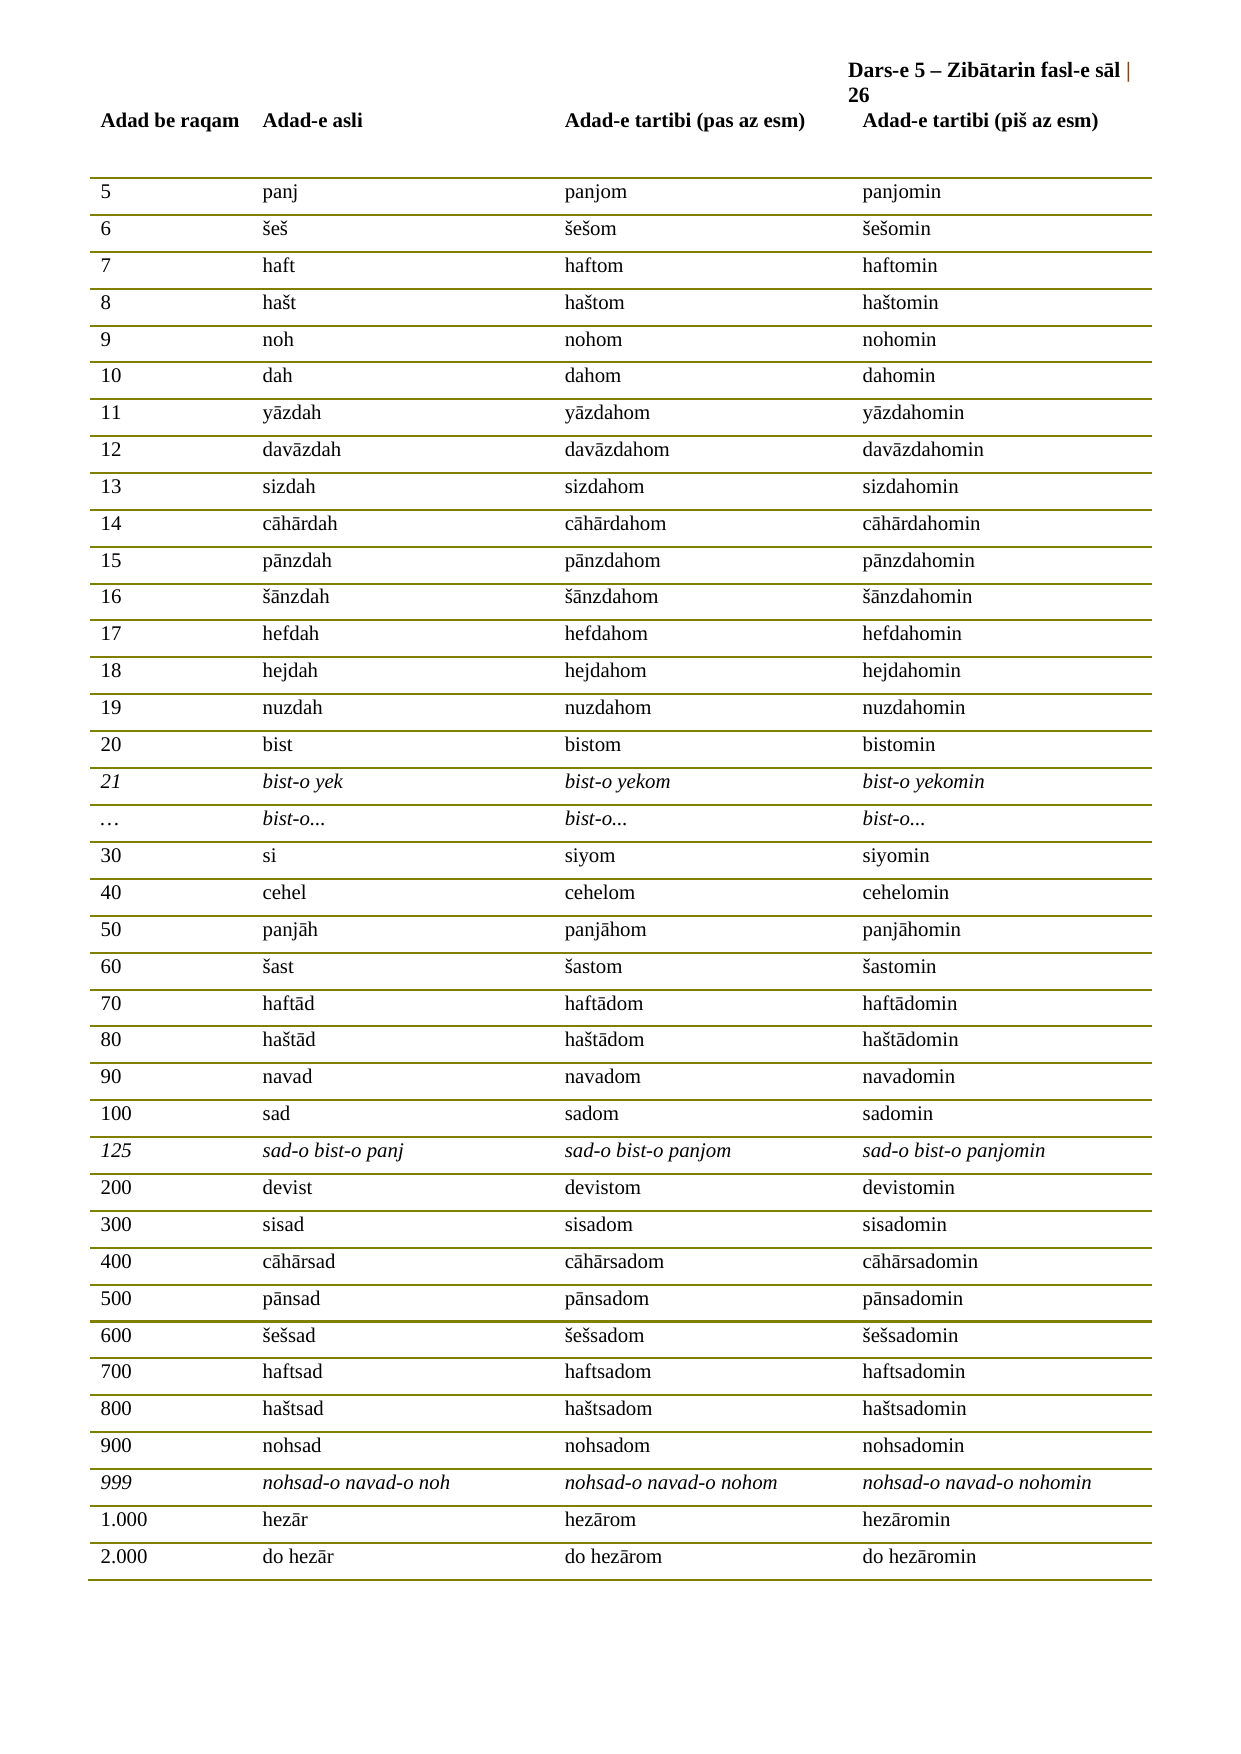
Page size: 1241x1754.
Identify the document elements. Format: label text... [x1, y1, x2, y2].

table_cell [508, 1241, 821, 1247]
table_cell [248, 650, 508, 656]
table_cell [508, 1352, 821, 1357]
table_cell [508, 540, 821, 546]
table_cell šeš [248, 216, 508, 245]
table_cell [508, 614, 821, 619]
table_cell [821, 798, 1152, 804]
table_cell [508, 319, 821, 324]
table_cell bist‐o yek [248, 769, 508, 797]
table_cell haštād [248, 1027, 508, 1056]
table_cell [248, 1204, 508, 1210]
table_cell sisadom [508, 1212, 821, 1241]
table_cell 18 [90, 658, 248, 687]
table_cell haštādomin [821, 1027, 1152, 1056]
table_cell 17 [90, 621, 248, 650]
table_cell [90, 1204, 248, 1210]
table_cell [821, 356, 1152, 361]
table_cell [821, 724, 1152, 730]
table_cell sisad [248, 1212, 508, 1241]
table_cell 14 [90, 511, 248, 540]
table_cell šastom [508, 954, 821, 983]
table_cell 900 [90, 1433, 248, 1462]
table_cell cehelomin [821, 880, 1152, 909]
table_cell šānzdah [248, 585, 508, 613]
table_cell [248, 1315, 508, 1320]
table_cell [90, 1278, 248, 1283]
table_cell haftādomin [821, 991, 1152, 1019]
table_cell [821, 1020, 1152, 1025]
table_cell [508, 171, 821, 177]
table_cell [508, 1278, 821, 1283]
table_cell cehelom [508, 880, 821, 909]
table_cell [508, 466, 821, 472]
table_cell sizdah [248, 474, 508, 503]
table_cell 15 [90, 548, 248, 577]
table_cell sad‐o bist‐o panjom [508, 1138, 821, 1167]
table_cell [508, 946, 821, 952]
table_cell [90, 1389, 248, 1394]
table_cell davāzdah [248, 437, 508, 466]
table_cell [508, 983, 821, 988]
table_cell davāzdahom [508, 437, 821, 466]
table_cell navadom [508, 1064, 821, 1093]
table_cell [248, 1425, 508, 1431]
table_cell [508, 724, 821, 730]
table_cell [821, 319, 1152, 324]
table_cell [248, 1499, 508, 1505]
table_cell [821, 687, 1152, 693]
table_cell [821, 983, 1152, 988]
table_cell [90, 650, 248, 656]
table_cell [90, 503, 248, 509]
table_cell [508, 1130, 821, 1136]
table_cell nohsad‐o navad‐o nohom [508, 1470, 821, 1499]
table_cell [821, 872, 1152, 878]
table_cell cehel [248, 880, 508, 909]
table_cell pānzdah [248, 548, 508, 577]
table_cell 800 [90, 1396, 248, 1425]
table_cell haštomin [821, 290, 1152, 319]
table_cell [821, 1093, 1152, 1099]
table_cell nuzdah [248, 695, 508, 724]
table_cell [90, 356, 248, 361]
table_cell cāhārsadomin [821, 1249, 1152, 1278]
table_cell 7 [90, 253, 248, 282]
table_cell 5 [90, 179, 248, 208]
table_cell 1.000 [90, 1507, 248, 1536]
table_cell [248, 356, 508, 361]
table_cell 90 [90, 1064, 248, 1093]
table_cell bistom [508, 732, 821, 761]
table_cell [90, 245, 248, 251]
table_cell bist [248, 732, 508, 761]
table_cell noh [248, 327, 508, 356]
table_cell cāhārdah [248, 511, 508, 540]
table_cell [90, 1056, 248, 1062]
table_cell [90, 761, 248, 767]
table_cell sad [248, 1101, 508, 1130]
table_cell [821, 909, 1152, 915]
table_cell [248, 1278, 508, 1283]
table_cell [90, 540, 248, 546]
table_cell šešsadomin [821, 1323, 1152, 1352]
table_cell [90, 687, 248, 693]
table_cell [248, 1536, 508, 1542]
table_cell šānzdahom [508, 585, 821, 613]
table_cell pānzdahom [508, 548, 821, 577]
table_cell Adad‐e asli [248, 108, 508, 171]
table_cell šešsad [248, 1323, 508, 1352]
table_cell haftsadom [508, 1359, 821, 1388]
table_cell [508, 909, 821, 915]
table_cell hefdah [248, 621, 508, 650]
table_cell [248, 835, 508, 841]
table_cell [90, 798, 248, 804]
table_cell yāzdah [248, 400, 508, 429]
table_cell [248, 429, 508, 435]
table_cell 2.000 [90, 1544, 248, 1573]
table_cell hezārom [508, 1507, 821, 1536]
table_cell [821, 946, 1152, 952]
table_cell [821, 1278, 1152, 1283]
table_cell sizdahom [508, 474, 821, 503]
table_cell 300 [90, 1212, 248, 1241]
table_cell [508, 356, 821, 361]
table_cell [821, 540, 1152, 546]
table_cell [821, 1573, 1152, 1579]
table_cell [248, 393, 508, 398]
table_cell [248, 1167, 508, 1173]
table_cell [508, 1499, 821, 1505]
table_cell [90, 946, 248, 952]
table_cell haftom [508, 253, 821, 282]
table_cell šast [248, 954, 508, 983]
table_cell [90, 393, 248, 398]
table_cell [90, 1020, 248, 1025]
table_cell haštom [508, 290, 821, 319]
table_cell haftād [248, 991, 508, 1019]
table_cell [508, 1462, 821, 1468]
table_cell 21 [90, 769, 248, 797]
table_cell hezāromin [821, 1507, 1152, 1536]
table_cell [508, 1389, 821, 1394]
table_cell nuzdahomin [821, 695, 1152, 724]
table_cell [90, 1352, 248, 1357]
table_cell nohom [508, 327, 821, 356]
table_cell [508, 503, 821, 509]
table_cell haštsad [248, 1396, 508, 1425]
table_cell [248, 319, 508, 324]
table_cell [821, 761, 1152, 767]
table_cell [248, 798, 508, 804]
table_cell sisadomin [821, 1212, 1152, 1241]
table_cell sadom [508, 1101, 821, 1130]
table_cell panjāhomin [821, 917, 1152, 946]
table_cell [821, 503, 1152, 509]
table_cell [248, 872, 508, 878]
table_cell šešsadom [508, 1323, 821, 1352]
table_cell [248, 1573, 508, 1579]
table_cell [248, 171, 508, 177]
table_cell pānzdahomin [821, 548, 1152, 577]
table_cell hejdahom [508, 658, 821, 687]
table_cell [248, 1056, 508, 1062]
table_cell 11 [90, 400, 248, 429]
table_cell [508, 1425, 821, 1431]
table_cell cāhārsadom [508, 1249, 821, 1278]
table_cell [90, 577, 248, 582]
table_cell bist‐o... [248, 806, 508, 835]
table_cell [821, 614, 1152, 619]
table_cell navad [248, 1064, 508, 1093]
table_cell [248, 1389, 508, 1394]
table_cell nohsad‐o navad‐o noh [248, 1470, 508, 1499]
table_cell [508, 429, 821, 435]
table_cell [508, 245, 821, 251]
table_cell … [90, 806, 248, 835]
table_cell haštsadom [508, 1396, 821, 1425]
table_cell [248, 466, 508, 472]
table_cell [508, 687, 821, 693]
table_cell devistom [508, 1175, 821, 1204]
table_cell [248, 540, 508, 546]
table_cell haštsadomin [821, 1396, 1152, 1425]
table_cell [248, 245, 508, 251]
table_cell sadomin [821, 1101, 1152, 1130]
table_cell do hezār [248, 1544, 508, 1573]
table_header Dars‐e 5 – Zibātarin fasl‐e sāl | 26 [821, 57, 1152, 107]
table_cell bist‐o... [821, 806, 1152, 835]
table_header [508, 57, 821, 107]
table_cell [821, 1389, 1152, 1394]
table_cell [90, 1130, 248, 1136]
table_cell [90, 1315, 248, 1320]
table_cell hejdahomin [821, 658, 1152, 687]
table_cell haftādom [508, 991, 821, 1019]
table_cell [821, 1056, 1152, 1062]
table_cell [90, 1462, 248, 1468]
table_cell šešomin [821, 216, 1152, 245]
table_cell devistomin [821, 1175, 1152, 1204]
table_header [90, 57, 248, 107]
table_cell siyomin [821, 843, 1152, 872]
table_cell [248, 1093, 508, 1099]
table_cell pānsadom [508, 1286, 821, 1315]
table_cell [90, 282, 248, 288]
table_cell nohsadomin [821, 1433, 1152, 1462]
table_cell hefdahomin [821, 621, 1152, 650]
table_cell yāzdahom [508, 400, 821, 429]
table_cell [90, 872, 248, 878]
table_cell [508, 1167, 821, 1173]
table_cell [90, 466, 248, 472]
table_cell 10 [90, 363, 248, 392]
table_cell [821, 1462, 1152, 1468]
table_cell 600 [90, 1323, 248, 1352]
table_cell [90, 208, 248, 214]
table_cell siyom [508, 843, 821, 872]
table_cell [508, 208, 821, 214]
table_cell 16 [90, 585, 248, 613]
table_cell šešom [508, 216, 821, 245]
table_cell [248, 946, 508, 952]
table_cell haft [248, 253, 508, 282]
table_cell pānsad [248, 1286, 508, 1315]
table_cell [821, 466, 1152, 472]
table_cell [821, 1315, 1152, 1320]
table_cell [508, 1093, 821, 1099]
table_cell [248, 687, 508, 693]
table_cell haftsad [248, 1359, 508, 1388]
table_cell [248, 909, 508, 915]
table_cell haftsadomin [821, 1359, 1152, 1388]
table_cell navadomin [821, 1064, 1152, 1093]
table_cell [90, 319, 248, 324]
table_cell [821, 577, 1152, 582]
table_cell 80 [90, 1027, 248, 1056]
table_cell [508, 798, 821, 804]
table_cell [90, 1167, 248, 1173]
table_cell 50 [90, 917, 248, 946]
table_cell dahomin [821, 363, 1152, 392]
table_cell cāhārdahomin [821, 511, 1152, 540]
table_cell 13 [90, 474, 248, 503]
table_cell šānzdahomin [821, 585, 1152, 613]
table_cell bist‐o yekomin [821, 769, 1152, 797]
table_cell [90, 1093, 248, 1099]
table_cell [248, 724, 508, 730]
table_header [248, 57, 508, 107]
table_cell [821, 208, 1152, 214]
table_cell šastomin [821, 954, 1152, 983]
table_cell [508, 393, 821, 398]
table_cell [821, 429, 1152, 435]
table_cell 500 [90, 1286, 248, 1315]
table_cell haštādom [508, 1027, 821, 1056]
table_cell 400 [90, 1249, 248, 1278]
table_cell hefdahom [508, 621, 821, 650]
table_cell [90, 429, 248, 435]
table_cell [821, 171, 1152, 177]
table_cell nohsadom [508, 1433, 821, 1462]
table_cell [248, 1130, 508, 1136]
table_cell 60 [90, 954, 248, 983]
table_cell [821, 1536, 1152, 1542]
table_cell [90, 1499, 248, 1505]
table_cell [508, 1536, 821, 1542]
table_cell [508, 761, 821, 767]
table_cell [90, 909, 248, 915]
table_cell [90, 724, 248, 730]
table_cell [90, 614, 248, 619]
table_cell sad‐o bist‐o panjomin [821, 1138, 1152, 1167]
table_cell hašt [248, 290, 508, 319]
table_cell [821, 1499, 1152, 1505]
table_cell bist‐o yekom [508, 769, 821, 797]
table_cell [90, 1573, 248, 1579]
table_cell [248, 1241, 508, 1247]
table_cell nohomin [821, 327, 1152, 356]
table_cell panjāhom [508, 917, 821, 946]
table_cell dahom [508, 363, 821, 392]
table_cell Adad be raqam [90, 108, 248, 171]
table_cell [821, 650, 1152, 656]
table_cell panj [248, 179, 508, 208]
table_cell [90, 1241, 248, 1247]
table_cell bist‐o... [508, 806, 821, 835]
table_cell hezār [248, 1507, 508, 1536]
table_cell sizdahomin [821, 474, 1152, 503]
table_cell 100 [90, 1101, 248, 1130]
table_cell cāhārdahom [508, 511, 821, 540]
table_cell [248, 282, 508, 288]
table_cell [248, 1462, 508, 1468]
table_cell [248, 614, 508, 619]
table_cell 20 [90, 732, 248, 761]
table_cell nohsad [248, 1433, 508, 1462]
table_cell [248, 577, 508, 582]
table_cell pānsadomin [821, 1286, 1152, 1315]
table_cell 6 [90, 216, 248, 245]
table_cell [508, 1056, 821, 1062]
table_cell [90, 1536, 248, 1542]
table_cell [508, 1020, 821, 1025]
table_cell si [248, 843, 508, 872]
table_cell panjom [508, 179, 821, 208]
table_cell dah [248, 363, 508, 392]
table_cell 19 [90, 695, 248, 724]
table_cell 40 [90, 880, 248, 909]
table_cell 30 [90, 843, 248, 872]
table_cell [508, 282, 821, 288]
table_cell [821, 1425, 1152, 1431]
table_cell 125 [90, 1138, 248, 1167]
table_cell [821, 1241, 1152, 1247]
table_cell [508, 1315, 821, 1320]
table_cell [508, 872, 821, 878]
table_cell devist [248, 1175, 508, 1204]
table_cell [821, 1167, 1152, 1173]
table_cell bistomin [821, 732, 1152, 761]
table_cell [90, 171, 248, 177]
table_cell panjomin [821, 179, 1152, 208]
table_cell [821, 393, 1152, 398]
table_cell 8 [90, 290, 248, 319]
table_cell panjāh [248, 917, 508, 946]
table_cell [90, 983, 248, 988]
table_cell nohsad‐o navad‐o nohomin [821, 1470, 1152, 1499]
table_cell 9 [90, 327, 248, 356]
table_cell 999 [90, 1470, 248, 1499]
table_cell [248, 208, 508, 214]
table_cell 70 [90, 991, 248, 1019]
table_cell 200 [90, 1175, 248, 1204]
table_cell [821, 835, 1152, 841]
table_cell Adad‐e tartibi (piš az esm) [821, 108, 1152, 171]
table_cell [90, 1425, 248, 1431]
table_cell [248, 983, 508, 988]
table_cell cāhārsad [248, 1249, 508, 1278]
table_cell [248, 503, 508, 509]
table_cell [821, 1204, 1152, 1210]
table_cell davāzdahomin [821, 437, 1152, 466]
table_cell [508, 1204, 821, 1210]
table_cell sad‐o bist‐o panj [248, 1138, 508, 1167]
table_cell do hezārom [508, 1544, 821, 1573]
table_cell [821, 1352, 1152, 1357]
table_cell [821, 1130, 1152, 1136]
table_cell [821, 282, 1152, 288]
table_cell [90, 835, 248, 841]
table_cell yāzdahomin [821, 400, 1152, 429]
table_cell hejdah [248, 658, 508, 687]
table_cell [821, 245, 1152, 251]
table_cell [508, 835, 821, 841]
table_cell [508, 577, 821, 582]
table_cell do hezāromin [821, 1544, 1152, 1573]
table_cell [508, 1573, 821, 1579]
table_cell [248, 761, 508, 767]
table_cell [248, 1352, 508, 1357]
table_cell [508, 650, 821, 656]
table_cell Adad‐e tartibi (pas az esm) [508, 108, 821, 171]
table_cell nuzdahom [508, 695, 821, 724]
table_cell [248, 1020, 508, 1025]
table_cell haftomin [821, 253, 1152, 282]
table_cell 12 [90, 437, 248, 466]
table_cell 700 [90, 1359, 248, 1388]
